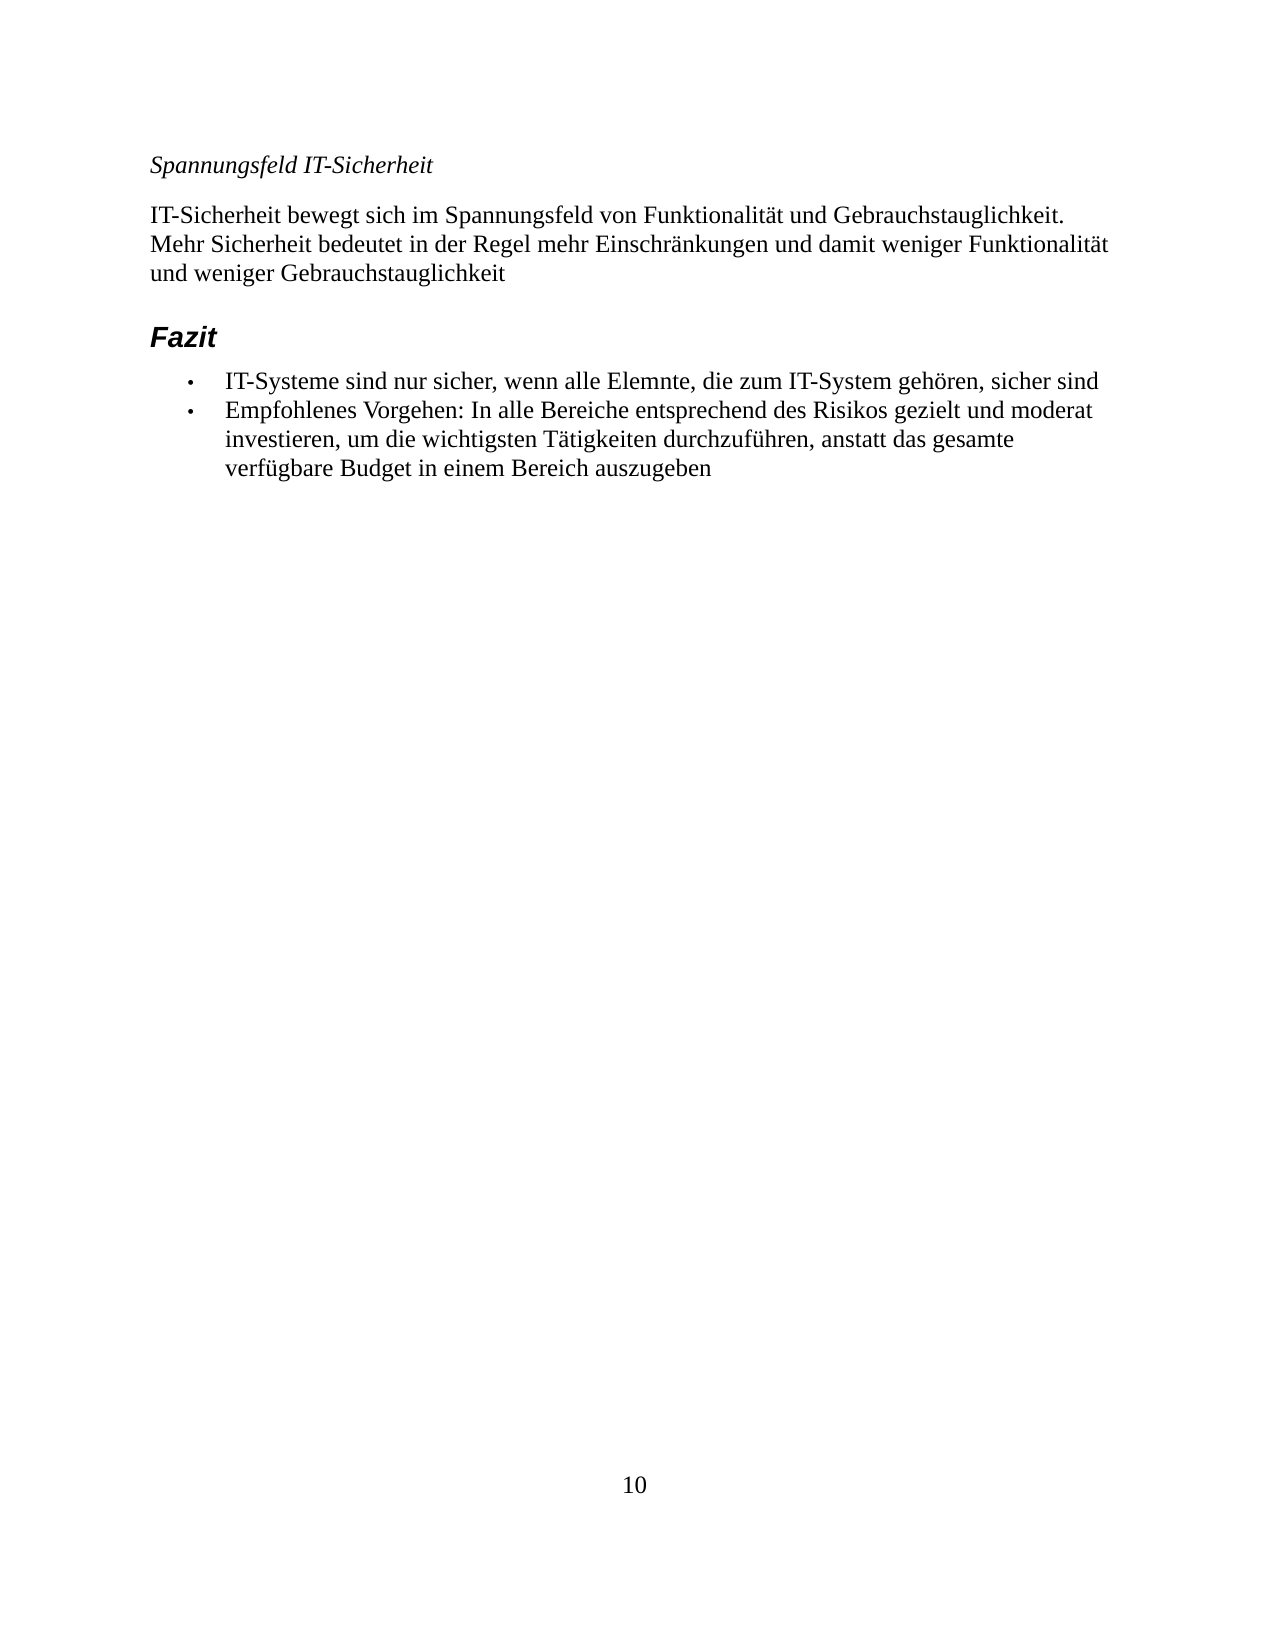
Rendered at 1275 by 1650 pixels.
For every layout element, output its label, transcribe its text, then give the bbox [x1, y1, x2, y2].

subtitle Fazit [150, 320, 1125, 354]
text IT-Sicherheit bewegt sich im Spannungsfeld von Funktionalität und Gebrauchstauglichkeit. Mehr Sicherheit bedeutet in der Regel mehr Einschränkungen und damit weniger Funktionalität und weniger Gebrauchstauglichkeit [150, 200, 1125, 286]
text Spannungsfeld IT-Sicherheit [150, 150, 1125, 179]
list IT-Systeme sind nur sicher, wenn alle Elemnte, die zum IT-System gehören, sicher sind [187, 366, 1125, 395]
list Empfohlenes Vorgehen: In alle Bereiche entsprechend des Risikos gezielt und moderat investieren, um die wichtigsten Tätigkeiten durchzuführen, anstatt das gesamte verfügbare Budget in einem Bereich auszugeben [187, 395, 1125, 481]
